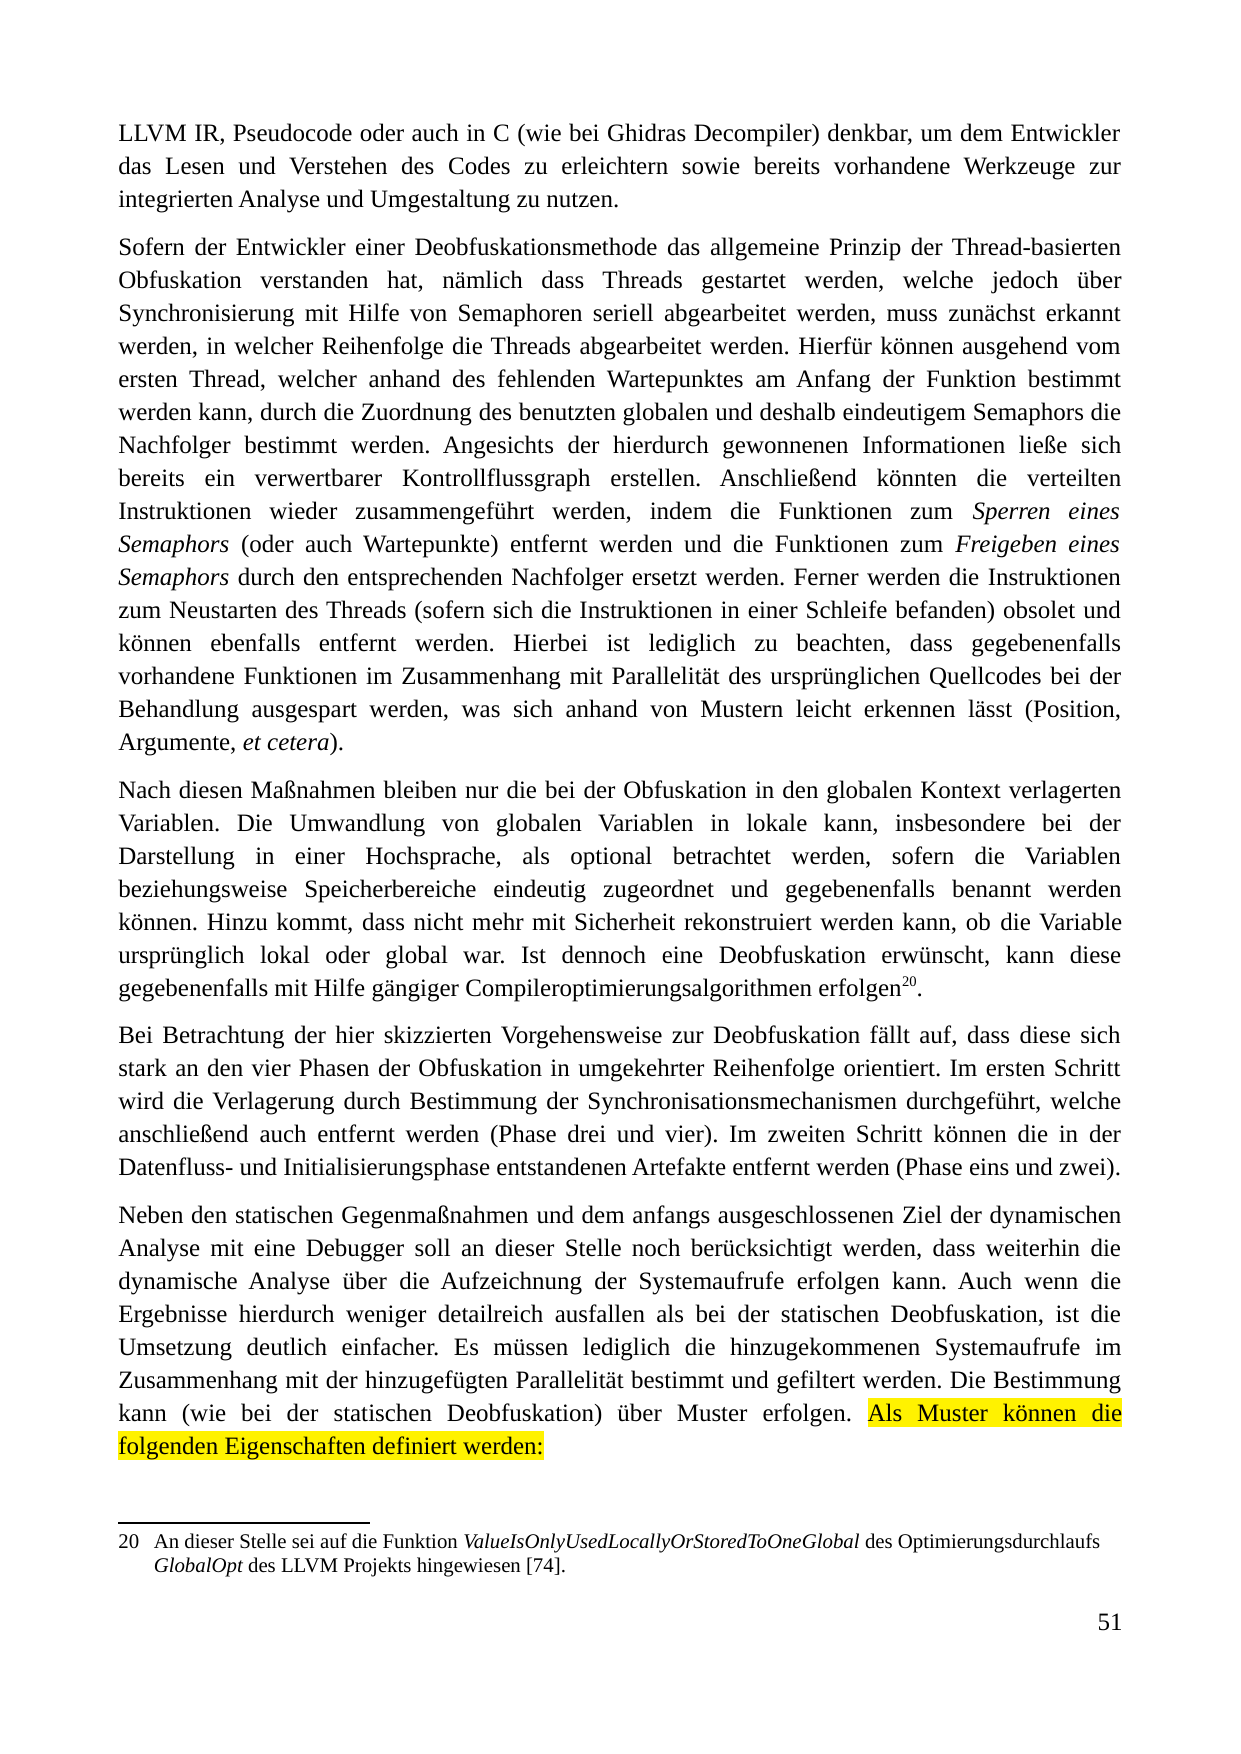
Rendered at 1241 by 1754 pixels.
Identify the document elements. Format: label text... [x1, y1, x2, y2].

text Bei Betrachtung der hier skizzierten Vorgehensweise zur Deobfuskation fällt auf, dass diese sich stark an den vier Phasen der Obfuskation in umgekehrter Reihenfolge orientiert. Im ersten Schritt wird die Verlagerung durch Bestimmung der Synchronisationsmechanismen durchgeführt, welche anschließend auch entfernt werden (Phase drei und vier). Im zweiten Schritt können die in der Datenfluss- und Initialisierungsphase entstandenen Artefakte entfernt werden (Phase eins und zwei). [118, 1020, 1122, 1181]
text Nach diesen Maßnahmen bleiben nur die bei der Obfuskation in den globalen Kontext verlagerten Variablen. Die Umwandlung von globalen Variablen in lokale kann, insbesondere bei der Darstellung in einer Hochsprache, als optional betrachtet werden, sofern die Variablen beziehungsweise Speicherbereiche eindeutig zugeordnet und gegebenenfalls benannt werden können. Hinzu kommt, dass nicht mehr mit Sicherheit rekonstruiert werden kann, ob die Variable ursprünglich lokal oder global war. Ist dennoch eine Deobfuskation erwünscht, kann diese gegebenenfalls mit Hilfe gängiger Compileroptimierungsalgorithmen erfolgen. [118, 775, 1122, 1002]
text Sofern der Entwickler einer Deobfuskationsmethode das allgemeine Prinzip der Thread-basierten Obfuskation verstanden hat, nämlich dass Threads gestartet werden, welche jedoch über Synchronisierung mit Hilfe von Semaphoren seriell abgearbeitet werden, muss zunächst erkannt werden, in welcher Reihenfolge die Threads abgearbeitet werden. Hierfür können ausgehend vom ersten Thread, welcher anhand des fehlenden Wartepunktes am Anfang der Funktion bestimmt werden kann, durch die Zuordnung des benutzten globalen und deshalb eindeutigem Semaphors die Nachfolger bestimmt werden. Angesichts der hierdurch gewonnenen Informationen ließe sich bereits ein verwertbarer Kontrollflussgraph erstellen. Anschließend könnten die verteilten Instruktionen wieder zusammengeführt werden, indem die Funktionen zum Sperren eines Semaphors (oder auch Wartepunkte) entfernt werden und die Funktionen zum Freigeben eines Semaphors durch den entsprechenden Nachfolger ersetzt werden. Ferner werden die Instruktionen zum Neustarten des Threads (sofern sich die Instruktionen in einer Schleife befanden) obsolet und können ebenfalls entfernt werden. Hierbei ist lediglich zu beachten, dass gegebenenfalls vorhandene Funktionen im Zusammenhang mit Parallelität des ursprünglichen Quellcodes bei der Behandlung ausgespart werden, was sich anhand von Mustern leicht erkennen lässt (Position, Argumente, et cetera). [118, 232, 1122, 756]
text An dieser Stelle sei auf die Funktion ValueIsOnlyUsedLocallyOrStoredToOneGlobal des Optimierungsdurchlaufs GlobalOpt des LLVM Projekts hingewiesen [74]. [118, 1529, 1122, 1577]
text Neben den statischen Gegenmaßnahmen und dem anfangs ausgeschlossenen Ziel der dynamischen Analyse mit eine Debugger soll an dieser Stelle noch berücksichtigt werden, dass weiterhin die dynamische Analyse über die Aufzeichnung der Systemaufrufe erfolgen kann. Auch wenn die Ergebnisse hierdurch weniger detailreich ausfallen als bei der statischen Deobfuskation, ist die Umsetzung deutlich einfacher. Es müssen lediglich die hinzugekommenen Systemaufrufe im Zusammenhang mit der hinzugefügten Parallelität bestimmt und gefiltert werden. Die Bestimmung kann (wie bei der statischen Deobfuskation) über Muster erfolgen. Als Muster können die folgenden Eigenschaften definiert werden: [118, 1200, 1122, 1460]
text LLVM IR, Pseudocode oder auch in C (wie bei Ghidras Decompiler) denkbar, um dem Entwickler das Lesen und Verstehen des Codes zu erleichtern sowie bereits vorhandene Werkzeuge zur integrierten Analyse und Umgestaltung zu nutzen. [118, 118, 1122, 213]
